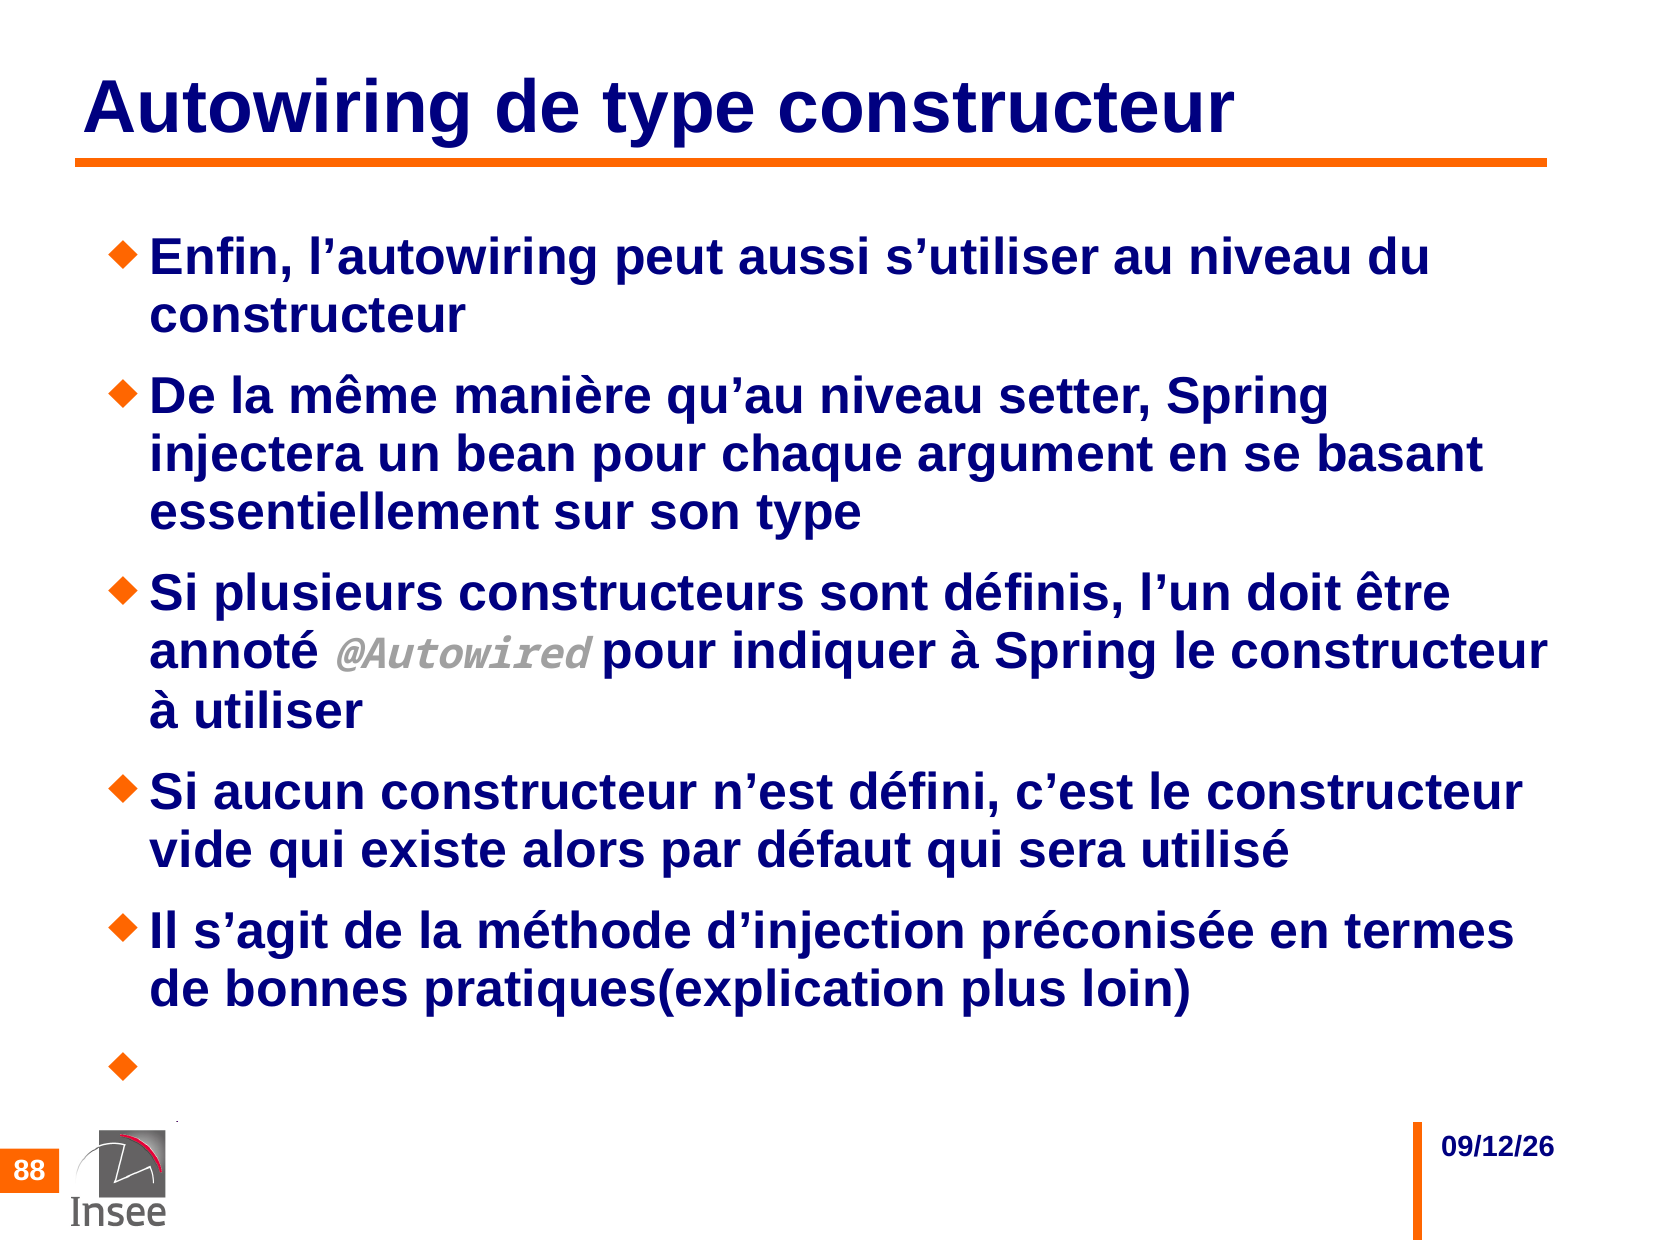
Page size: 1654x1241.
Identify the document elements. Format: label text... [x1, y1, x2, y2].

list Enfin, l’autowiring peut aussi s’utiliser au niveau du constructeur De la même manière qu’au niveau setter, Spring injectera un bean pour chaque argument en se basant essentiellement sur son type Si plusieurs constructeurs sont définis, l’un doit être annoté @Autowired pour indiquer à Spring le constructeur à utiliser Si aucun constructeur n’est défini, c’est le constructeur vide qui existe alors par défaut qui sera utilisé Il s’agit de la méthode d’injection préconisée en termes de bonnes pratiques(explication plus loin) [94, 227, 1560, 1079]
picture [62, 1121, 178, 1241]
title Autowiring de type constructeur [82, 49, 1619, 163]
